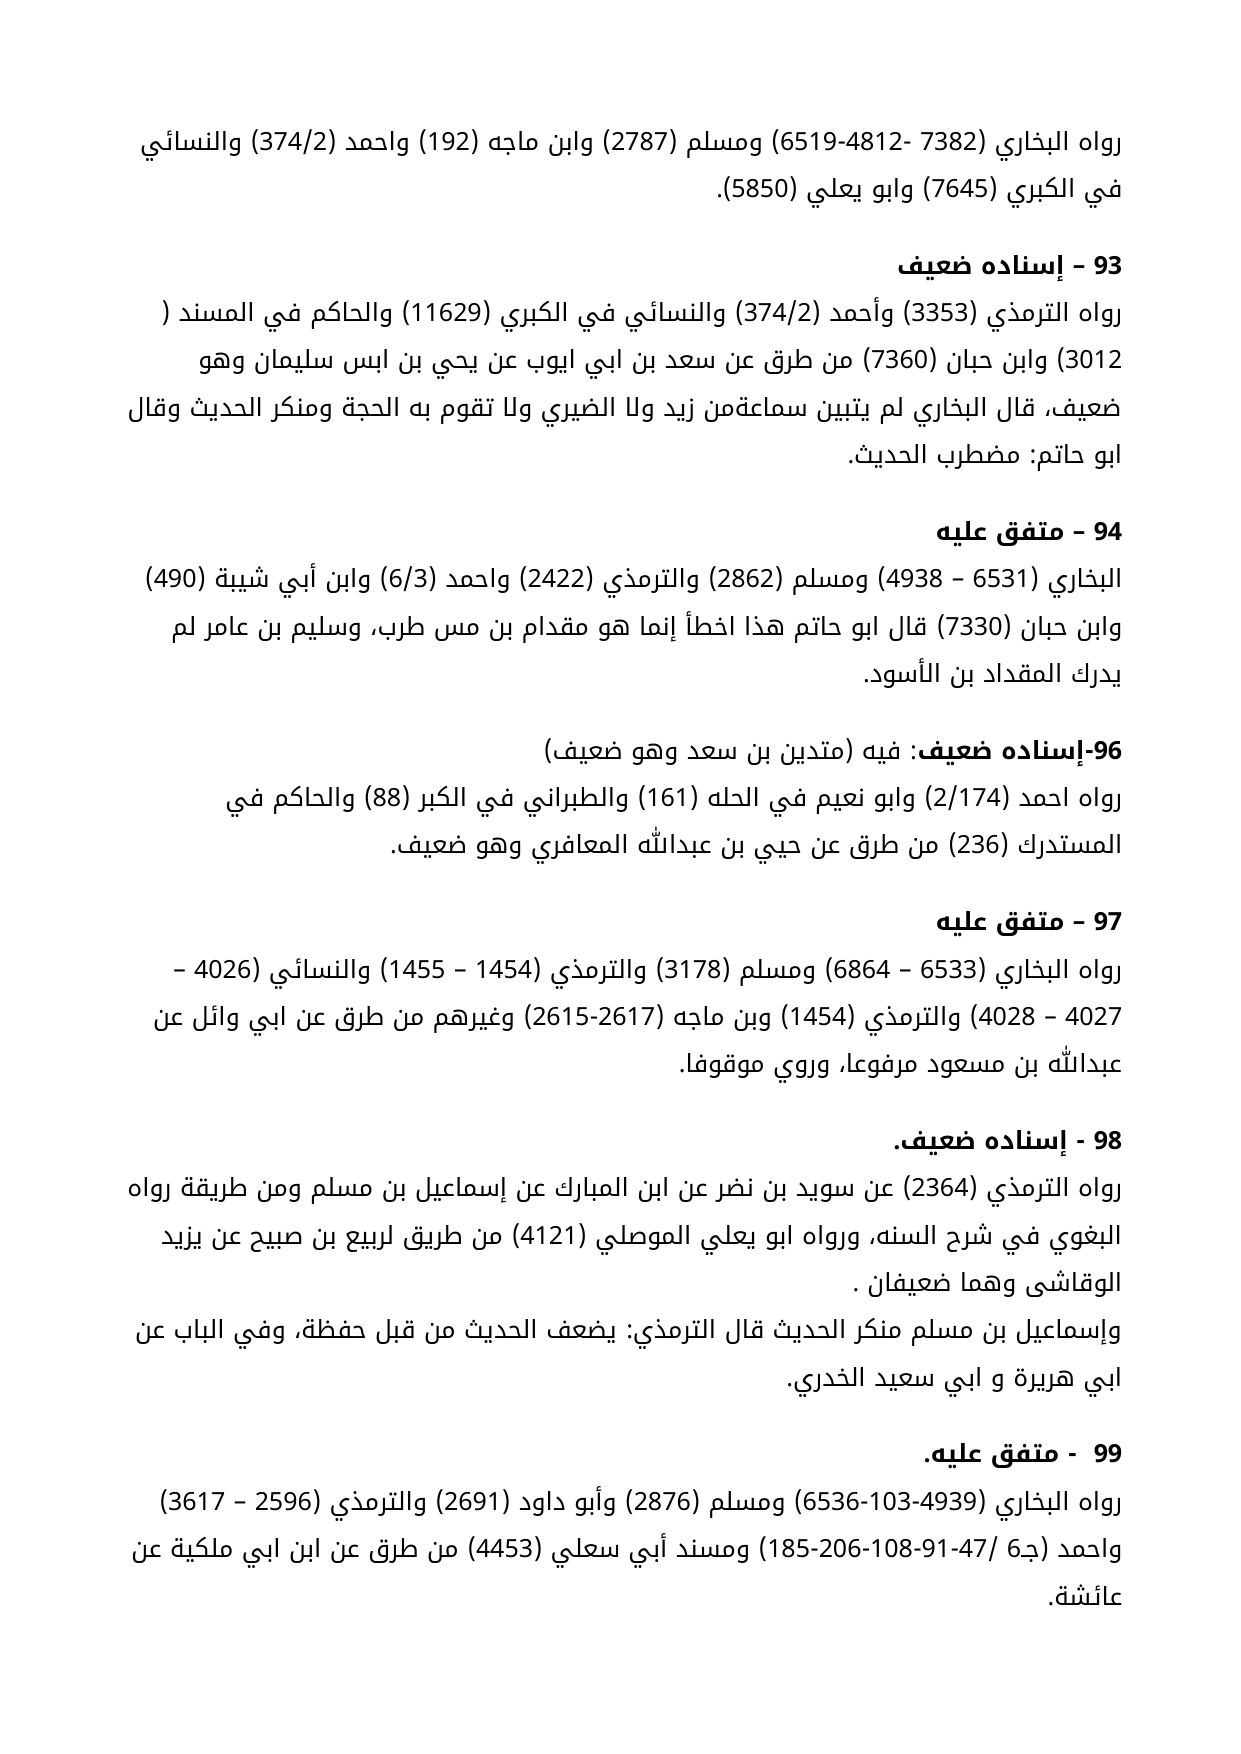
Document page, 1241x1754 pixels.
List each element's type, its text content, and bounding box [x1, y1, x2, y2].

text رواه البخاري (7382 -4812-6519) ومسلم (2787) وابن ماجه (192) واحمد (374/2) والنسائي في الكبري (7645) وابو يعلي (5850). [118, 118, 1122, 213]
text رواه البخاري (4939-103-6536) ومسلم (2876) وأبو داود (2691) والترمذي (2596 – 3617) واحمد (جـ6 /47-91-108-206-185) ومسند أبي سعلي (4453) من طرق عن ابن ابي ملكية عن عائشة. [118, 1478, 1122, 1620]
text رواه البخاري (6533 – 6864) ومسلم (3178) والترمذي (1454 – 1455) والنسائي (4026 – 4027 – 4028) والترمذي (1454) وبن ماجه (2617-2615) وغيرهم من طرق عن ابي وائل عن عبدالله بن مسعود مرفوعا، وروي موقوفا. [118, 946, 1122, 1088]
text وإسماعيل بن مسلم منكر الحديث قال الترمذي: يضعف الحديث من قبل حفظة، وفي الباب عن ابي هريرة و ابي سعيد الخدري. [118, 1307, 1122, 1402]
text 93 – إسناده ضعيف [118, 242, 1122, 289]
text 97 – متفق عليه [118, 898, 1122, 946]
text 96-إسناده ضعيف: فيه (متدين بن سعد وهو ضعيف) [118, 727, 1122, 774]
text البخاري (6531 – 4938) ومسلم (2862) والترمذي (2422) واحمد (6/3) وابن أبي شيبة (490) وابن حبان (7330) قال ابو حاتم هذا اخطأ إنما هو مقدام بن مس طرب، وسليم بن عامر لم يدرك المقداد بن الأسود. [118, 556, 1122, 698]
text 98 - إسناده ضعيف. [118, 1117, 1122, 1165]
text 94 – متفق عليه [118, 508, 1122, 556]
text رواه احمد (2/174) وابو نعيم في الحله (161) والطبراني في الكبر (88) والحاكم في المستدرك (236) من طرق عن حيي بن عبدالله المعافري وهو ضعيف. [118, 774, 1122, 869]
text رواه الترمذي (2364) عن سويد بن نضر عن ابن المبارك عن إسماعيل بن مسلم ومن طريقة رواه البغوي في شرح السنه، ورواه ابو يعلي الموصلي (4121) من طريق لربيع بن صبيح عن يزيد الوقاشى وهما ضعيفان . [118, 1165, 1122, 1307]
text 99 - متفق عليه. [118, 1431, 1122, 1478]
text رواه الترمذي (3353) وأحمد (374/2) والنسائي في الكبري (11629) والحاكم في المسند (3012) وابن حبان (7360) من طرق عن سعد بن ابي ايوب عن يحي بن ابس سليمان وهو ضعيف، قال البخاري لم يتبين سماعةمن زيد ولا الضيري ولا تقوم به الحجة ومنكر الحديث وقال ابو حاتم: مضطرب الحديث. [118, 289, 1122, 479]
